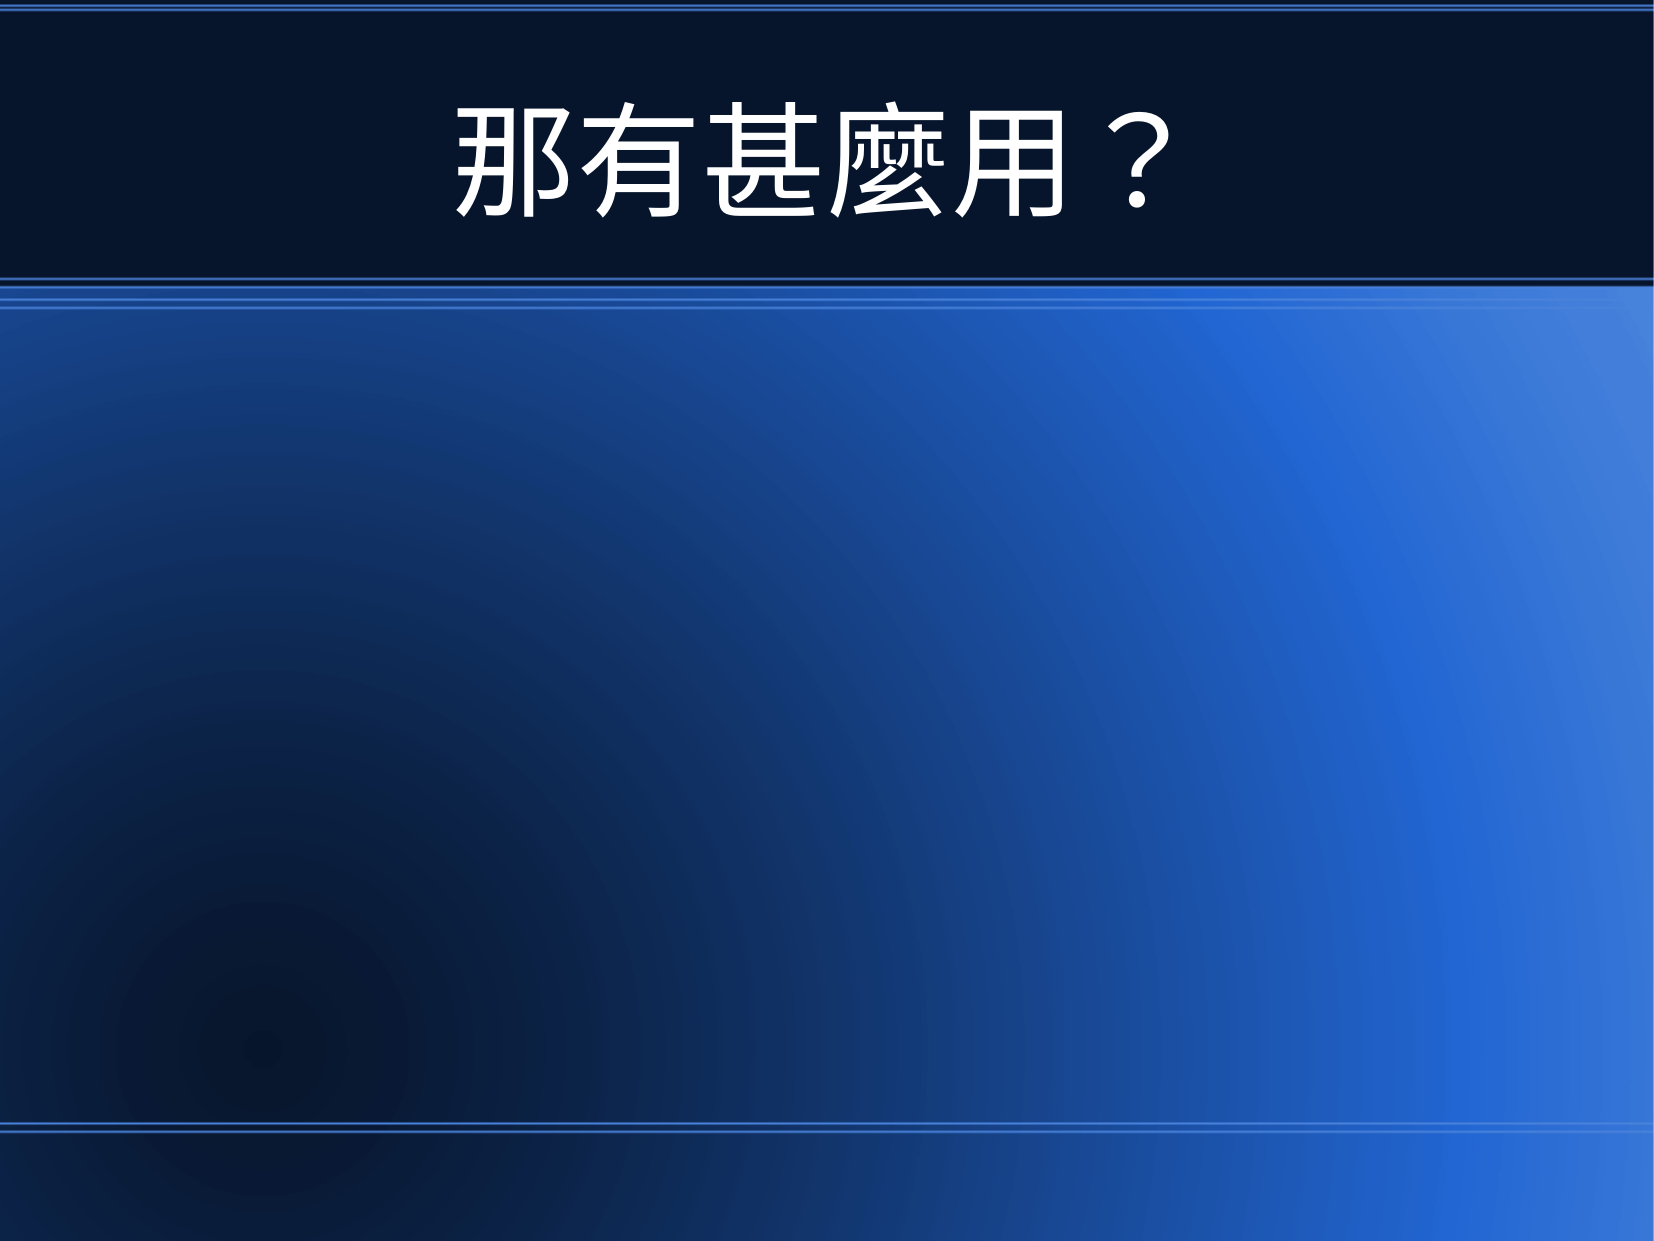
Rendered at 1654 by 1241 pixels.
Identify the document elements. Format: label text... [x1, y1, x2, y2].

picture [0, 0, 1654, 1241]
title 那有甚麼用？ [82, 49, 1571, 257]
